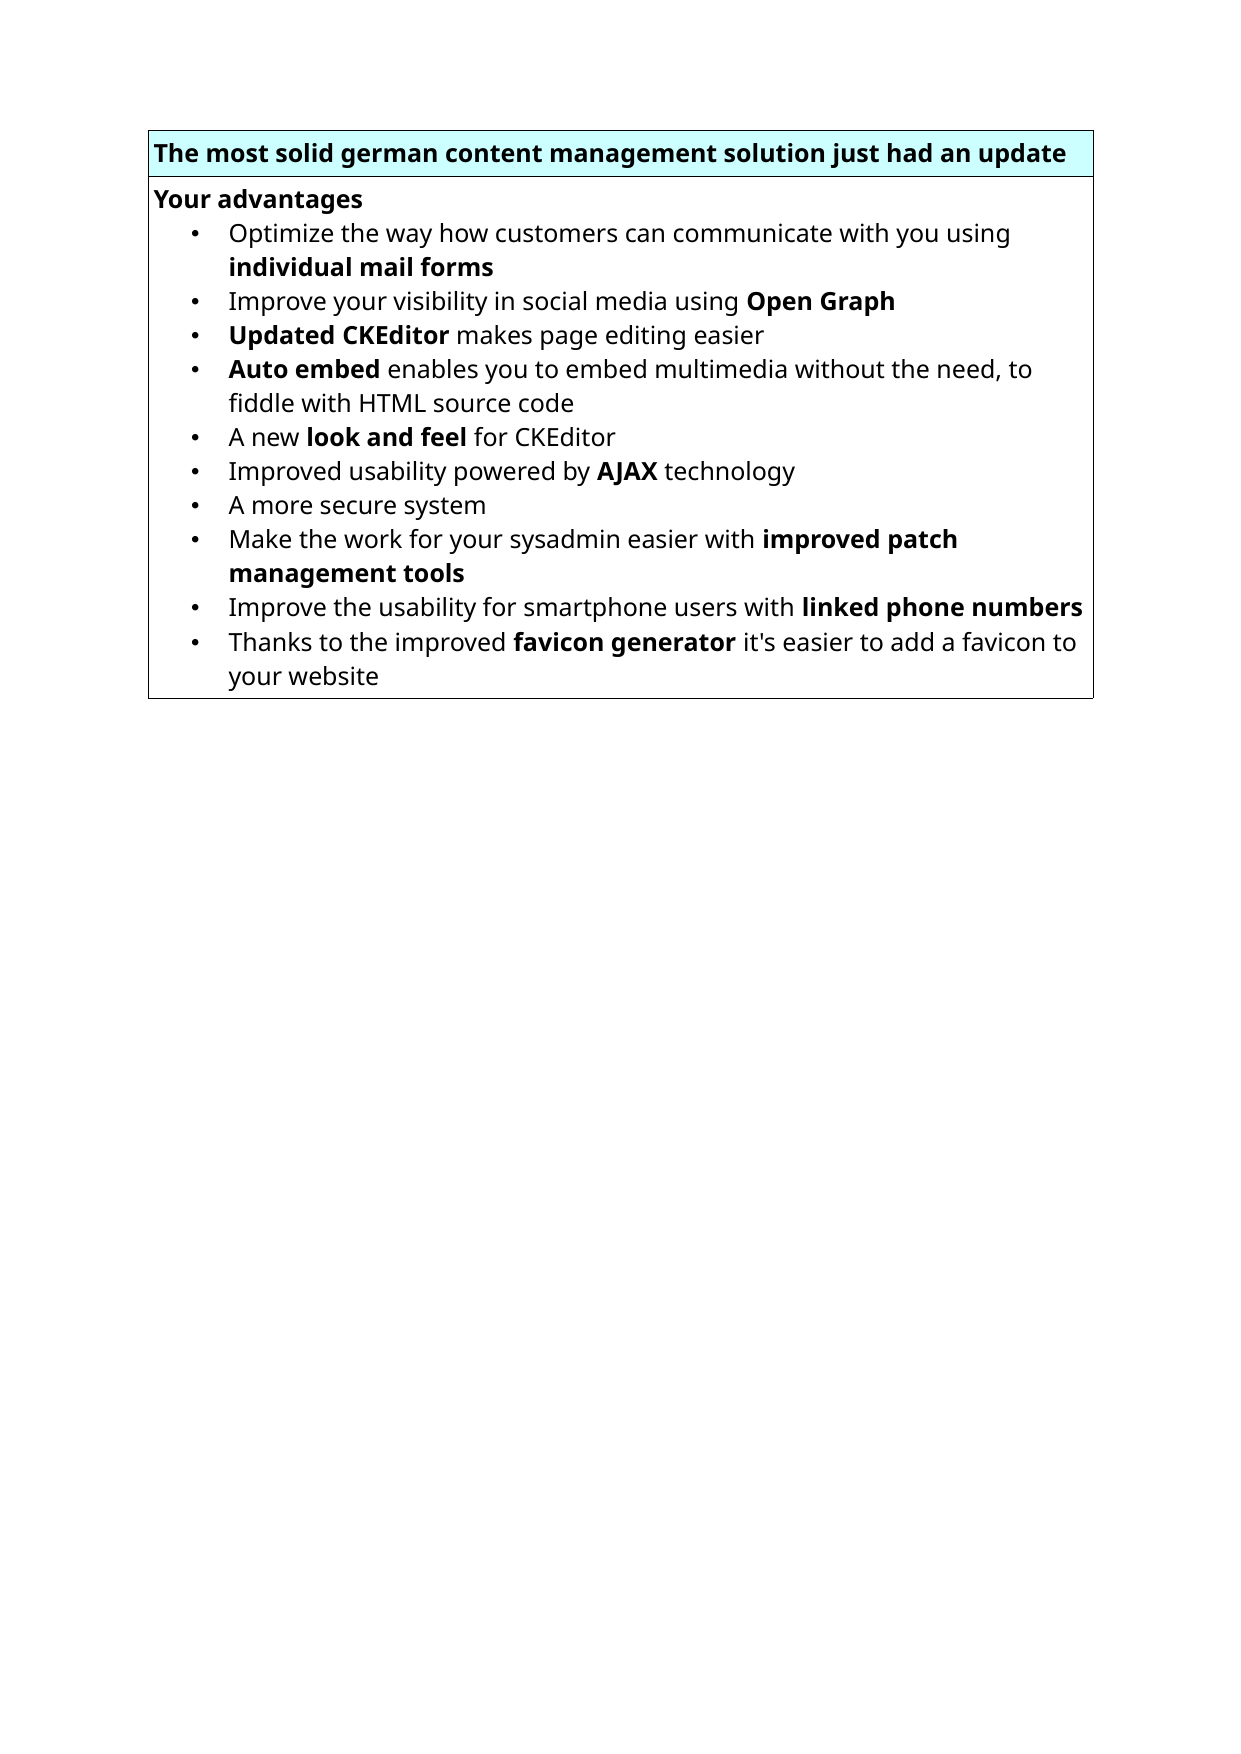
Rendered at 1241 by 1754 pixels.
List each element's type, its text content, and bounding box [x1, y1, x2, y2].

table_header The most solid german content management solution just had an update [149, 131, 1093, 176]
table_cell Your advantages Optimize the way how customers can communicate with you using individual mail forms Improve your visibility in social media using Open Graph Updated CKEditor makes page editing easier Auto embed enables you to embed multimedia without the need, to fiddle with HTML source code A new look and feel for CKEditor Improved usability powered by AJAX technology A more secure system Make the work for your sysadmin easier with improved patch management tools Improve the usability for smartphone users with linked phone numbers Thanks to the improved favicon generator it's easier to add a favicon to your website [149, 177, 1093, 698]
